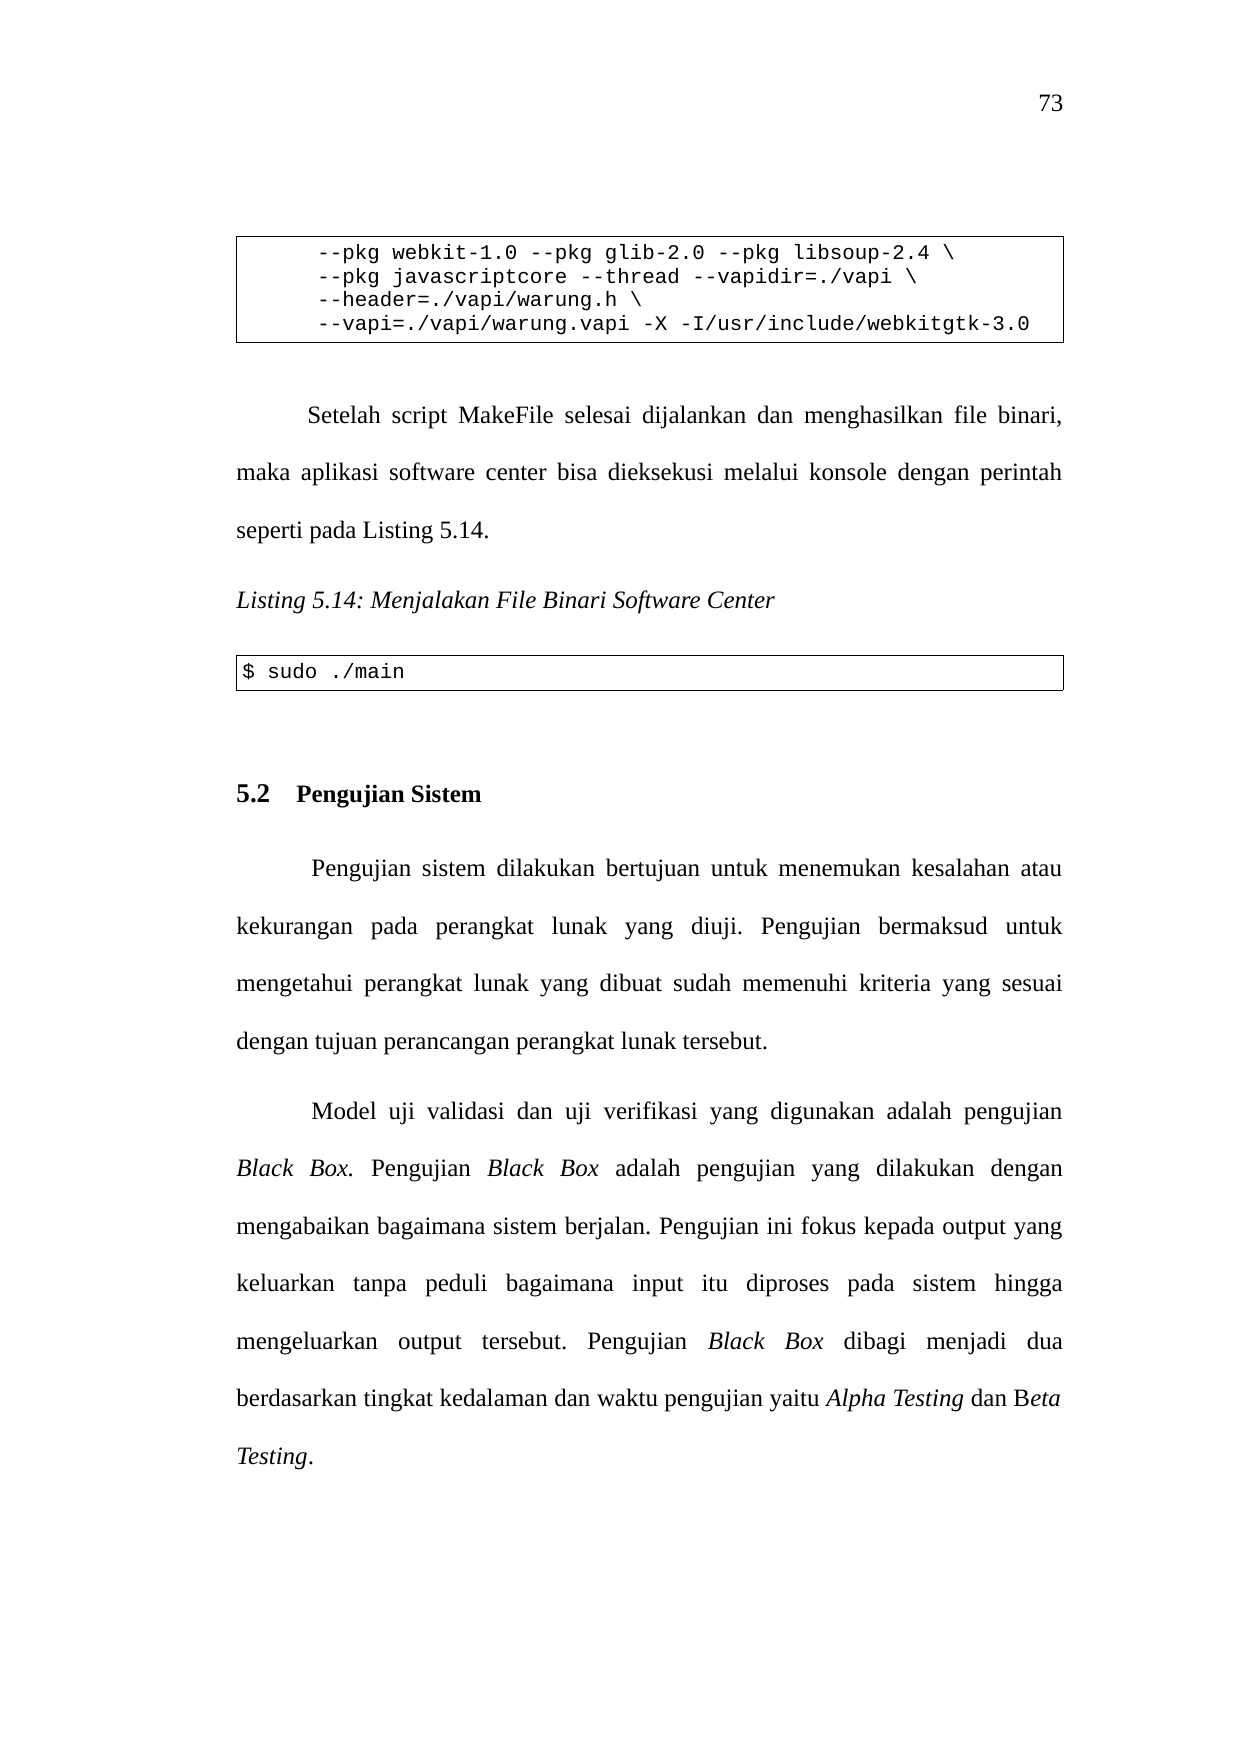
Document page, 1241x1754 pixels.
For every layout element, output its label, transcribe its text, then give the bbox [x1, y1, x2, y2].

table_header $ sudo ./main [237, 656, 1063, 690]
text Model uji validasi dan uji verifikasi yang digunakan adalah pengujian Black Box. Pengujian Black Box adalah pengujian yang dilakukan dengan mengabaikan bagaimana sistem berjalan. Pengujian ini fokus kepada output yang keluarkan tanpa peduli bagaimana input itu diproses pada sistem hingga mengeluarkan output tersebut. Pengujian Black Box dibagi menjadi dua berdasarkan tingkat kedalaman dan waktu pengujian yaitu Alpha Testing dan Beta Testing. [236, 1096, 1063, 1469]
text Pengujian sistem dilakukan bertujuan untuk menemukan kesalahan atau kekurangan pada perangkat lunak yang diuji. Pengujian bermaksud untuk mengetahui perangkat lunak yang dibuat sudah memenuhi kriteria yang sesuai dengan tujuan perancangan perangkat lunak tersebut. [236, 853, 1063, 1054]
table_header --pkg webkit-1.0 --pkg glib-2.0 --pkg libsoup-2.4 \ --pkg javascriptcore --thread --vapidir=./vapi \ --header=./vapi/warung.h \ --vapi=./vapi/warung.vapi -X -I/usr/include/webkitgtk-3.0 [237, 237, 1063, 342]
subtitle Pengujian Sistem [236, 777, 1063, 808]
text Setelah script MakeFile selesai dijalankan dan menghasilkan file binari, maka aplikasi software center bisa dieksekusi melalui konsole dengan perintah seperti pada Listing 5.14. [236, 400, 1063, 544]
list Listing 5.14: Menjalakan File Binari Software Center [236, 585, 1063, 614]
